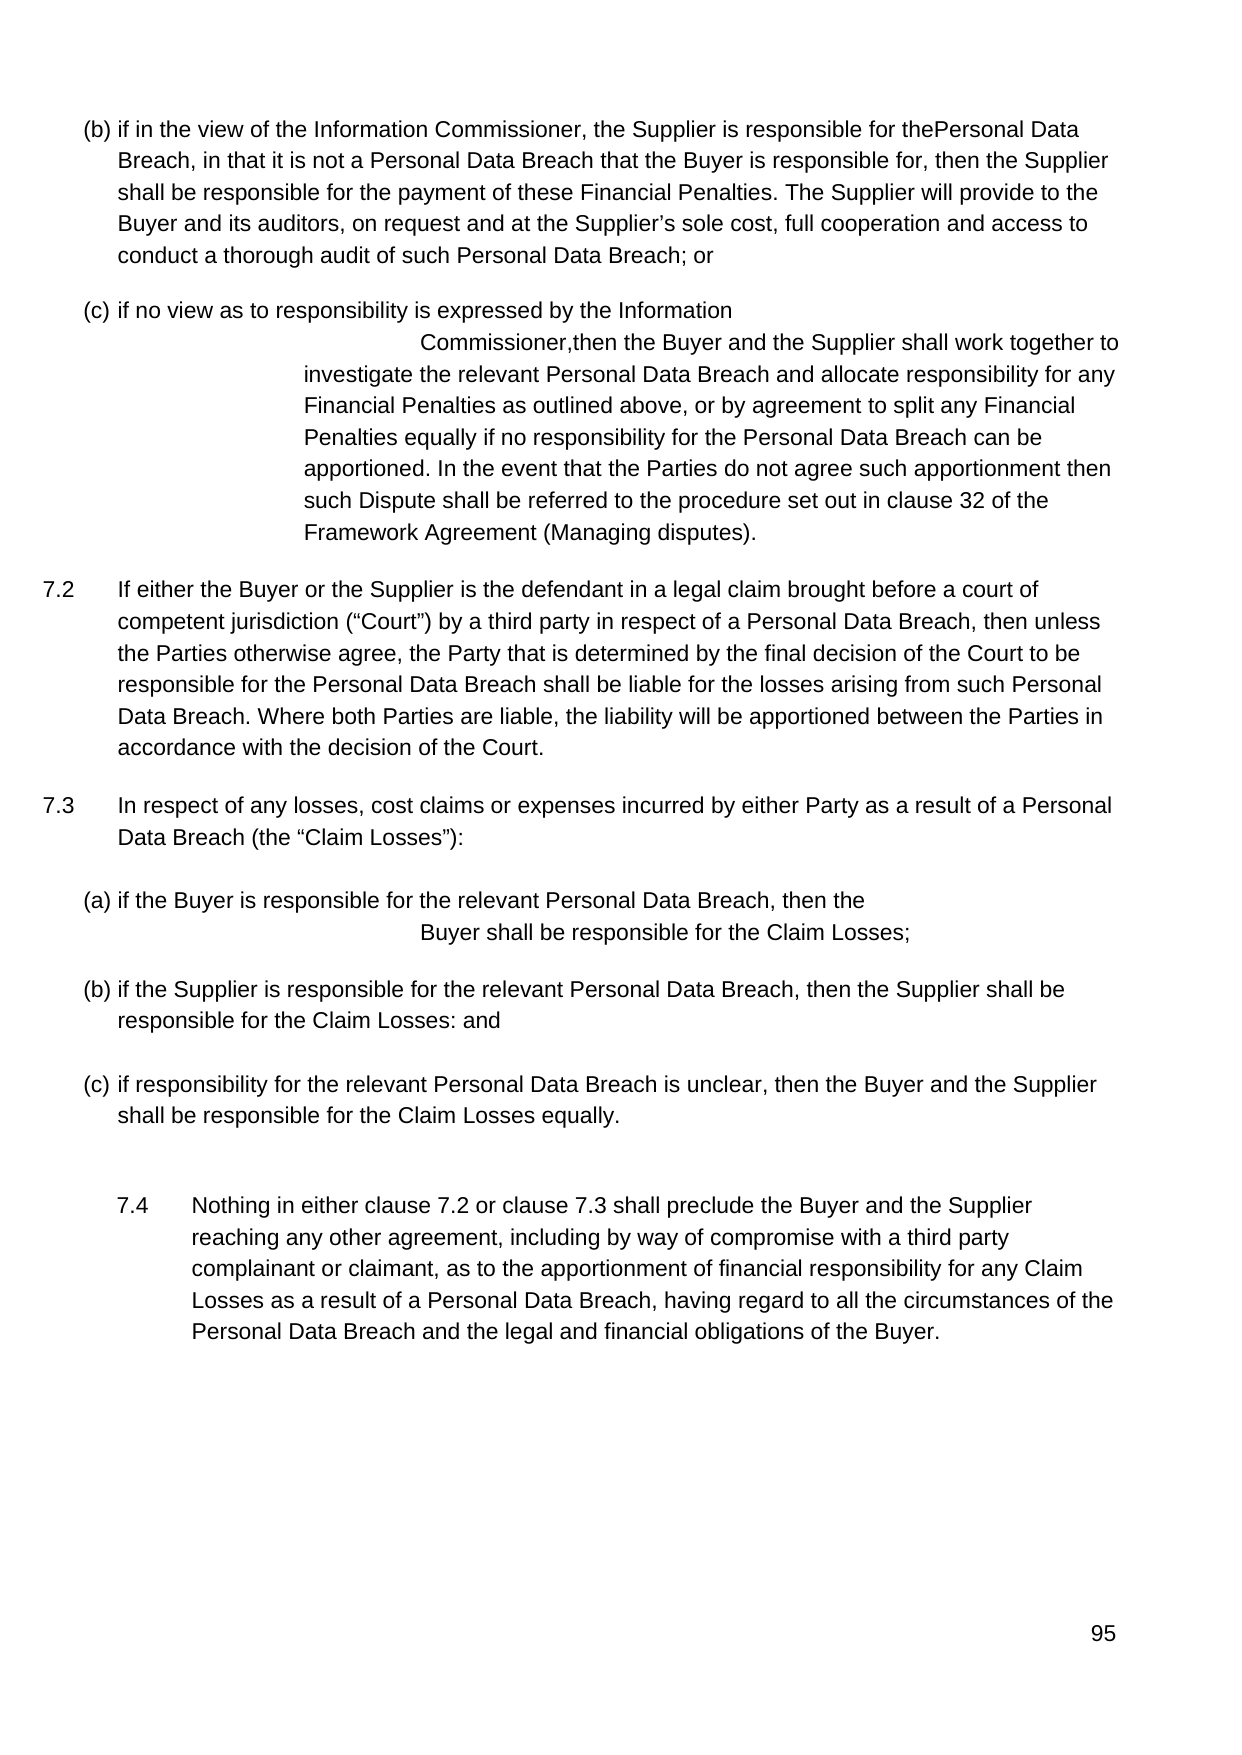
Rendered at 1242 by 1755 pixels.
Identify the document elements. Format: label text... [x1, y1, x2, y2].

list if in the view of the Information Commissioner, the Supplier is responsible for thePersonal Data Breach, in that it is not a Personal Data Breach that the Buyer is responsible for, then the Supplier shall be responsible for the payment of these Financial Penalties. The Supplier will provide to the Buyer and its auditors, on request and at the Supplier’s sole cost, full cooperation and access to conduct a thorough audit of such Personal Data Breach; or [83, 116, 1121, 268]
text Commissioner,then the Buyer and the Supplier shall work together to investigate the relevant Personal Data Breach and allocate responsibility for any Financial Penalties as outlined above, or by agreement to split any Financial Penalties equally if no responsibility for the Personal Data Breach can be apportioned. In the event that the Parties do not agree such apportionment then such Dispute shall be referred to the procedure set out in clause 32 of the Framework Agreement (Managing disputes). [303, 329, 1121, 545]
list If either the Buyer or the Supplier is the defendant in a legal claim brought before a court of competent jurisdiction (“Court”) by a third party in respect of a Personal Data Breach, then unless the Parties otherwise agree, the Party that is determined by the final decision of the Court to be responsible for the Personal Data Breach shall be liable for the losses arising from such Personal Data Breach. Where both Parties are liable, the liability will be apportioned between the Parties in accordance with the decision of the Court. [42, 576, 1121, 761]
text 7.4 Nothing in either clause 7.2 or clause 7.3 shall preclude the Buyer and the Supplier reaching any other agreement, including by way of compromise with a third party complainant or claimant, as to the apportionment of financial responsibility for any Claim Losses as a result of a Personal Data Breach, having regard to all the circumstances of the Personal Data Breach and the legal and financial obligations of the Buyer. [116, 1192, 1121, 1344]
list if responsibility for the relevant Personal Data Breach is unclear, then the Buyer and the Supplier shall be responsible for the Claim Losses equally. [83, 1071, 1121, 1129]
list if the Buyer is responsible for the relevant Personal Data Breach, then the [83, 887, 1121, 914]
text Buyer shall be responsible for the Claim Losses; [303, 919, 1121, 945]
list In respect of any losses, cost claims or expenses incurred by either Party as a result of a Personal Data Breach (the “Claim Losses”): [42, 792, 1121, 850]
list if no view as to responsibility is expressed by the Information [83, 297, 1121, 324]
list if the Supplier is responsible for the relevant Personal Data Breach, then the Supplier shall be responsible for the Claim Losses: and [83, 976, 1121, 1033]
